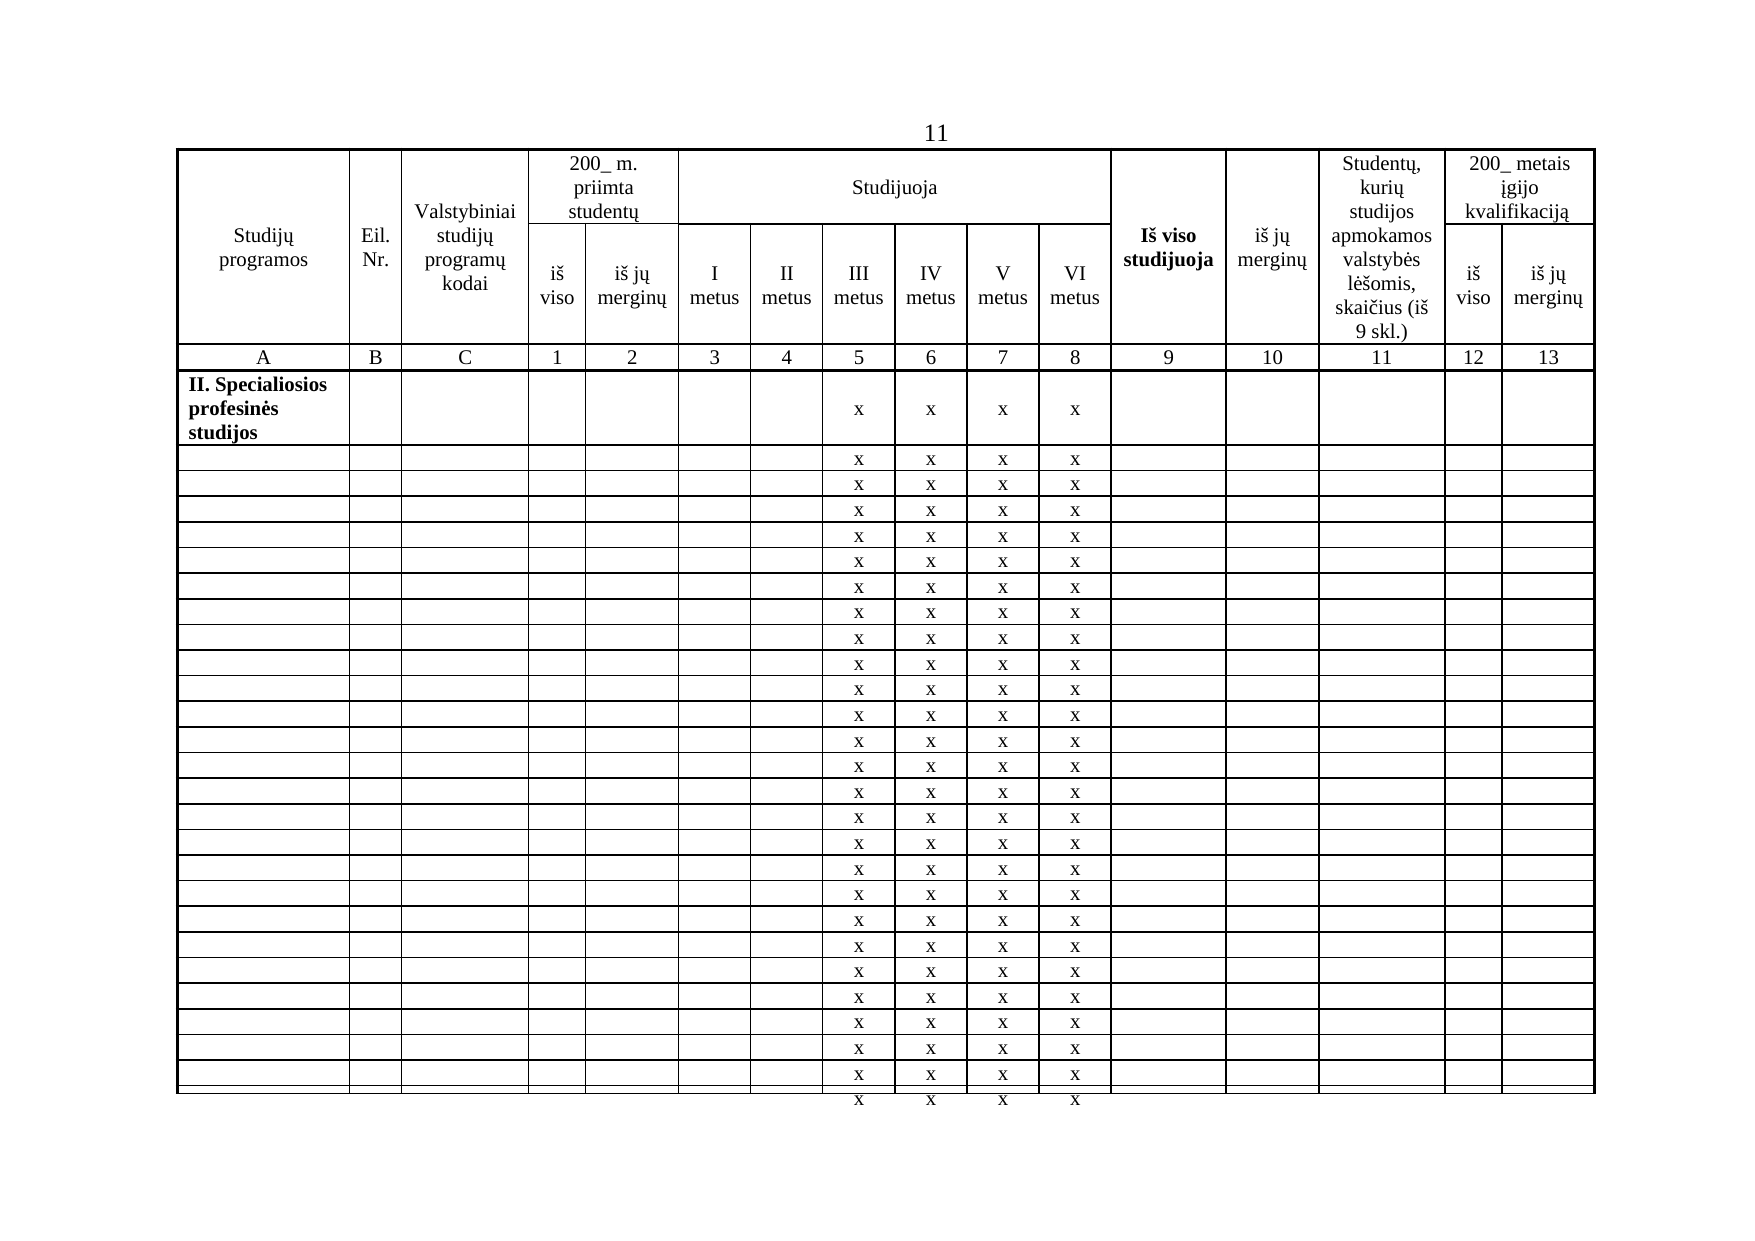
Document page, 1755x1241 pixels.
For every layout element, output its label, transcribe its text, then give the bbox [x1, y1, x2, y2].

table_cell [1503, 600, 1593, 623]
table_cell [586, 676, 678, 700]
table_cell [1320, 753, 1444, 777]
table_cell [751, 907, 822, 931]
table_cell [1320, 1035, 1444, 1059]
table_cell [751, 1035, 822, 1059]
table_cell [402, 396, 528, 444]
table_header iš jų merginų [1227, 151, 1318, 343]
table_cell [1227, 574, 1318, 598]
table_cell x [823, 446, 894, 470]
table_cell C [402, 345, 528, 369]
table_cell [529, 1086, 585, 1093]
table_cell x [823, 779, 894, 803]
table_cell x [823, 830, 894, 854]
table_cell [402, 446, 528, 470]
table_cell 8 [1040, 345, 1110, 369]
table_cell x [968, 984, 1038, 1008]
table_cell [1503, 779, 1593, 803]
table_cell x [896, 446, 966, 470]
table_cell [1446, 830, 1501, 854]
table_cell 2 [586, 345, 678, 369]
table_cell [179, 881, 349, 905]
table_cell [1446, 1010, 1501, 1033]
table_cell x [896, 600, 966, 623]
table_cell x [1040, 702, 1110, 726]
table_cell x [896, 1035, 966, 1059]
table_cell x [968, 396, 1038, 444]
table_cell x [968, 881, 1038, 905]
table_cell x [823, 651, 894, 675]
table_cell x [896, 676, 966, 700]
table_cell x [968, 600, 1038, 623]
table_cell [350, 702, 401, 726]
table_cell x [896, 651, 966, 675]
table_cell x [896, 856, 966, 880]
table_cell [350, 907, 401, 931]
table_cell [1446, 1061, 1501, 1085]
table_cell [968, 372, 1038, 396]
table_header Studijuoja [679, 151, 1110, 223]
table_cell [179, 984, 349, 1008]
table_cell [1320, 881, 1444, 905]
table_cell x [823, 933, 894, 957]
table_cell [529, 625, 585, 649]
table_cell [402, 984, 528, 1008]
table_cell [586, 984, 678, 1008]
table_cell [1503, 958, 1593, 982]
table_cell [751, 471, 822, 495]
table_cell [1446, 753, 1501, 777]
table_cell [1503, 446, 1593, 470]
table_cell [586, 728, 678, 752]
table_cell [1227, 805, 1318, 828]
table_cell [402, 497, 528, 521]
table_cell x [1040, 753, 1110, 777]
table_cell [350, 1010, 401, 1033]
table_cell [1320, 984, 1444, 1008]
table_cell [679, 523, 750, 547]
table_cell [1112, 625, 1225, 649]
table_cell [350, 600, 401, 623]
table_cell [529, 702, 585, 726]
table_cell [350, 1035, 401, 1059]
table_cell [679, 372, 750, 396]
table_cell [350, 446, 401, 470]
table_cell [1320, 651, 1444, 675]
table_cell [529, 856, 585, 880]
table_cell [179, 600, 349, 623]
table_cell [1446, 676, 1501, 700]
table_cell [1112, 497, 1225, 521]
table_cell [1112, 1061, 1225, 1085]
table_cell [1227, 372, 1318, 396]
table_cell [179, 625, 349, 649]
table_cell [529, 676, 585, 700]
table_cell [586, 753, 678, 777]
table_cell [1320, 1086, 1444, 1093]
table_cell [350, 933, 401, 957]
table_cell II. Specialiosios [179, 372, 349, 396]
table_cell [751, 676, 822, 700]
table_cell [350, 1061, 401, 1085]
table_cell [751, 625, 822, 649]
table_cell [350, 523, 401, 547]
table_cell [1503, 548, 1593, 572]
table_cell [679, 471, 750, 495]
table_cell [350, 728, 401, 752]
table_header 200_ m. priimta studentų [529, 151, 678, 223]
table_cell [529, 396, 585, 444]
table_cell x [896, 933, 966, 957]
table_cell [1446, 779, 1501, 803]
table_cell x [823, 907, 894, 931]
table_cell [1320, 933, 1444, 957]
table_cell [1446, 625, 1501, 649]
table_cell [1112, 676, 1225, 700]
table_header Valstybiniai studijų programų kodai [402, 151, 528, 343]
table_cell [529, 830, 585, 854]
table_cell [179, 830, 349, 854]
table_cell x [896, 779, 966, 803]
table_cell [679, 548, 750, 572]
table_cell x [1040, 1086, 1110, 1093]
table_cell x [1040, 856, 1110, 880]
table_cell x [968, 830, 1038, 854]
table_cell [586, 523, 678, 547]
table_cell [1446, 958, 1501, 982]
table_cell x [1040, 497, 1110, 521]
table_cell [1503, 1086, 1593, 1093]
table_cell [1227, 933, 1318, 957]
table_cell [529, 958, 585, 982]
table_cell [402, 881, 528, 905]
table_cell x [1040, 523, 1110, 547]
table_cell x [896, 830, 966, 854]
table_cell x [968, 548, 1038, 572]
table_cell [751, 523, 822, 547]
table_cell [1227, 1010, 1318, 1033]
table_cell [179, 805, 349, 828]
table_cell [350, 984, 401, 1008]
table_cell [529, 471, 585, 495]
table_cell x [968, 625, 1038, 649]
table_cell [1503, 523, 1593, 547]
table_cell [350, 396, 401, 444]
table_cell [402, 728, 528, 752]
table_cell [1503, 805, 1593, 828]
table_cell x [823, 1010, 894, 1033]
table_cell 4 [751, 345, 822, 369]
table_cell [751, 856, 822, 880]
table_cell [1112, 1010, 1225, 1033]
table_cell [1320, 471, 1444, 495]
table_cell x [968, 1061, 1038, 1085]
table_cell [586, 497, 678, 521]
table_cell [1320, 702, 1444, 726]
table_cell [1227, 753, 1318, 777]
table_cell x [896, 625, 966, 649]
table_cell [679, 907, 750, 931]
table_cell [179, 446, 349, 470]
table_cell x [823, 958, 894, 982]
table_cell [350, 651, 401, 675]
table_cell x [896, 1086, 966, 1093]
table_cell [586, 471, 678, 495]
table_cell V metus [968, 225, 1038, 343]
table_cell [679, 984, 750, 1008]
table_cell x [1040, 446, 1110, 470]
table_cell [751, 396, 822, 444]
table_cell [1503, 497, 1593, 521]
table_cell [350, 548, 401, 572]
table_cell x [968, 907, 1038, 931]
table_cell [679, 958, 750, 982]
table_cell [586, 805, 678, 828]
table_cell [1446, 881, 1501, 905]
table_cell [1227, 600, 1318, 623]
table_cell [402, 907, 528, 931]
table_cell [1503, 372, 1593, 396]
table_cell [529, 907, 585, 931]
table_cell [350, 805, 401, 828]
table_cell [402, 600, 528, 623]
table_cell [1320, 779, 1444, 803]
table_cell x [823, 600, 894, 623]
table_cell [350, 856, 401, 880]
table_cell [679, 1010, 750, 1033]
table_cell [1227, 676, 1318, 700]
table_cell [1446, 574, 1501, 598]
table_cell [529, 881, 585, 905]
table_cell [751, 651, 822, 675]
table_cell x [823, 1061, 894, 1085]
table_cell [751, 753, 822, 777]
table_cell [679, 1035, 750, 1059]
table_cell [529, 805, 585, 828]
table_cell [1227, 396, 1318, 444]
table_cell [1227, 881, 1318, 905]
table_cell x [968, 446, 1038, 470]
table_cell x [823, 574, 894, 598]
table_cell x [1040, 830, 1110, 854]
table_cell [1112, 523, 1225, 547]
table_cell [1320, 907, 1444, 931]
table_cell [1320, 446, 1444, 470]
table_cell [529, 779, 585, 803]
table_cell [1503, 1035, 1593, 1059]
table_cell [1112, 372, 1225, 396]
table_cell [751, 933, 822, 957]
table_cell [1320, 1010, 1444, 1033]
table_cell 6 [896, 345, 966, 369]
table_cell [679, 779, 750, 803]
table_cell [751, 958, 822, 982]
table_cell [586, 1086, 678, 1093]
table_cell x [1040, 907, 1110, 931]
table_cell 10 [1227, 345, 1318, 369]
table_cell [679, 702, 750, 726]
table_cell [350, 958, 401, 982]
table_cell [529, 497, 585, 521]
table_cell [679, 574, 750, 598]
table_cell [586, 1061, 678, 1085]
table_cell x [896, 753, 966, 777]
table_cell [823, 372, 894, 396]
table_cell [1112, 907, 1225, 931]
table_cell x [968, 497, 1038, 521]
table_cell [402, 958, 528, 982]
table_cell [1320, 805, 1444, 828]
table_cell iš jų merginų [586, 224, 678, 343]
table_cell [1227, 548, 1318, 572]
table_cell x [896, 396, 966, 444]
table_cell [586, 372, 678, 396]
table_cell [1227, 471, 1318, 495]
table_cell [1227, 958, 1318, 982]
table_cell x [823, 523, 894, 547]
table_cell [751, 497, 822, 521]
table_cell [1446, 396, 1501, 444]
table_cell [402, 651, 528, 675]
table_cell x [968, 753, 1038, 777]
table_cell [350, 574, 401, 598]
table_cell x [896, 728, 966, 752]
table_cell [1503, 907, 1593, 931]
table_cell x [896, 1061, 966, 1085]
table_cell [679, 881, 750, 905]
table_cell [751, 548, 822, 572]
table_cell [179, 933, 349, 957]
table_cell [1112, 574, 1225, 598]
table_cell 9 [1112, 345, 1225, 369]
table_cell [1227, 984, 1318, 1008]
table_cell [402, 523, 528, 547]
table_cell [1446, 446, 1501, 470]
table_cell [1503, 856, 1593, 880]
table_cell [586, 446, 678, 470]
table_cell [1320, 523, 1444, 547]
table_cell x [896, 497, 966, 521]
table_cell [402, 1035, 528, 1059]
table_cell [529, 574, 585, 598]
table_cell IV metus [896, 225, 966, 343]
table_cell [1446, 984, 1501, 1008]
table_cell x [1040, 881, 1110, 905]
table_cell [402, 805, 528, 828]
table_cell [751, 779, 822, 803]
table_cell [1227, 651, 1318, 675]
table_cell [1446, 856, 1501, 880]
table_cell [586, 856, 678, 880]
table_cell [751, 600, 822, 623]
table_cell [751, 574, 822, 598]
table_cell x [1040, 1035, 1110, 1059]
table_cell [1112, 471, 1225, 495]
table_cell [679, 446, 750, 470]
table_cell [1320, 574, 1444, 598]
table_cell [1112, 728, 1225, 752]
table_cell [586, 651, 678, 675]
table_cell [1040, 372, 1110, 396]
table_cell [586, 830, 678, 854]
table_cell [751, 702, 822, 726]
table_cell [1112, 805, 1225, 828]
table_cell [896, 372, 966, 396]
table_cell [1446, 372, 1501, 396]
table_cell [1112, 830, 1225, 854]
table_cell [1227, 702, 1318, 726]
table_cell [679, 856, 750, 880]
table_cell iš viso [1446, 225, 1501, 343]
table_cell [1227, 907, 1318, 931]
table_cell x [896, 984, 966, 1008]
table_cell [679, 600, 750, 623]
table_cell [179, 702, 349, 726]
table_cell x [968, 1086, 1038, 1093]
table_cell x [1040, 651, 1110, 675]
table_cell [586, 933, 678, 957]
table_cell [1112, 1035, 1225, 1059]
table_cell [586, 548, 678, 572]
table_cell [586, 600, 678, 623]
table_cell [1320, 830, 1444, 854]
table_cell x [896, 958, 966, 982]
table_cell [1446, 907, 1501, 931]
table_cell [1320, 372, 1444, 396]
table_cell x [896, 805, 966, 828]
table_cell [402, 548, 528, 572]
table_cell [1503, 753, 1593, 777]
table_cell [679, 676, 750, 700]
table_cell iš viso [529, 224, 585, 343]
table_cell [179, 574, 349, 598]
table_cell x [968, 676, 1038, 700]
table_cell [1446, 651, 1501, 675]
table_cell [529, 651, 585, 675]
table_cell [179, 856, 349, 880]
table_cell [586, 574, 678, 598]
table_cell [1112, 1086, 1225, 1093]
table_cell [179, 958, 349, 982]
table_cell x [968, 728, 1038, 752]
table_cell [1112, 958, 1225, 982]
table_cell x [968, 933, 1038, 957]
table_cell [179, 676, 349, 700]
table_header 200_ metais įgijo kvalifikaciją [1446, 151, 1593, 223]
table_cell [179, 728, 349, 752]
table_cell x [1040, 471, 1110, 495]
table_cell [1446, 805, 1501, 828]
table_cell [529, 523, 585, 547]
table_cell [529, 446, 585, 470]
table_cell [679, 805, 750, 828]
table_cell [586, 881, 678, 905]
table_cell [1112, 548, 1225, 572]
table_cell [586, 1010, 678, 1033]
table_cell [679, 1061, 750, 1085]
table_cell [1227, 497, 1318, 521]
table_cell x [896, 1010, 966, 1033]
table_cell [529, 933, 585, 957]
table_cell [350, 625, 401, 649]
table_cell [1503, 625, 1593, 649]
table_header Eil. Nr. [350, 151, 401, 343]
table_cell 5 [823, 345, 894, 369]
table_cell [350, 881, 401, 905]
table_cell x [823, 396, 894, 444]
table_cell [1320, 625, 1444, 649]
table_cell [586, 625, 678, 649]
table_cell x [1040, 933, 1110, 957]
table_cell x [823, 881, 894, 905]
table_cell [1503, 984, 1593, 1008]
table_cell [679, 728, 750, 752]
table_cell x [968, 574, 1038, 598]
table_cell x [1040, 396, 1110, 444]
table_cell [1227, 1035, 1318, 1059]
table_cell x [896, 471, 966, 495]
table_cell x [823, 702, 894, 726]
table_cell [679, 651, 750, 675]
table_cell [751, 446, 822, 470]
table_cell [751, 984, 822, 1008]
table_cell [179, 471, 349, 495]
table_cell [1112, 753, 1225, 777]
table_cell [402, 574, 528, 598]
table_cell [402, 372, 528, 396]
table_cell III metus [823, 225, 894, 343]
table_cell [1112, 779, 1225, 803]
table_cell [350, 471, 401, 495]
table_cell [179, 779, 349, 803]
table_cell [679, 830, 750, 854]
table_cell [1503, 471, 1593, 495]
table_cell [586, 958, 678, 982]
table_cell x [896, 548, 966, 572]
table_cell [1503, 933, 1593, 957]
table_cell 12 [1446, 345, 1501, 369]
table_cell x [823, 676, 894, 700]
table_cell x [1040, 574, 1110, 598]
table_cell 3 [679, 345, 750, 369]
table_cell [1112, 446, 1225, 470]
table_cell B [350, 345, 401, 369]
table_cell 13 [1503, 345, 1593, 369]
table_cell [529, 600, 585, 623]
table_cell x [823, 548, 894, 572]
table_cell [529, 753, 585, 777]
table_cell x [968, 856, 1038, 880]
table_header Studentų, kurių studijos apmokamos valstybės lėšomis, skaičius (iš 9 skl.) [1320, 151, 1444, 343]
table_cell x [968, 805, 1038, 828]
table_cell [1503, 396, 1593, 444]
table_cell [1320, 1061, 1444, 1085]
table_cell [350, 497, 401, 521]
table_cell x [896, 907, 966, 931]
table_cell [1446, 523, 1501, 547]
table_cell [402, 753, 528, 777]
table_cell [179, 753, 349, 777]
table_cell [402, 779, 528, 803]
table_cell x [823, 805, 894, 828]
table_cell [1446, 600, 1501, 623]
table_cell [586, 396, 678, 444]
table_cell [1503, 702, 1593, 726]
table_cell [1503, 1061, 1593, 1085]
table_cell [350, 1086, 401, 1093]
table_cell [529, 1010, 585, 1033]
table_cell x [823, 728, 894, 752]
table_cell [179, 907, 349, 931]
table_cell x [823, 497, 894, 521]
table_cell x [1040, 625, 1110, 649]
table_cell x [1040, 548, 1110, 572]
table_cell [751, 830, 822, 854]
table_cell [1227, 446, 1318, 470]
table_cell [1112, 881, 1225, 905]
table_cell [1446, 548, 1501, 572]
table_cell [402, 471, 528, 495]
table_cell [1227, 830, 1318, 854]
table_cell [1446, 497, 1501, 521]
table_cell [1446, 1035, 1501, 1059]
table_cell [1503, 830, 1593, 854]
table_cell [586, 702, 678, 726]
table_cell [1503, 574, 1593, 598]
table_cell [751, 1061, 822, 1085]
table_cell [402, 702, 528, 726]
table_cell [179, 1035, 349, 1059]
table_cell [402, 1010, 528, 1033]
table_cell [1112, 651, 1225, 675]
table_cell [350, 676, 401, 700]
table_cell x [1040, 1010, 1110, 1033]
table_cell x [823, 984, 894, 1008]
table_header Studijų programos [179, 151, 349, 343]
table_cell x [823, 1035, 894, 1059]
table_cell [529, 984, 585, 1008]
table_cell x [823, 471, 894, 495]
table_cell [1320, 497, 1444, 521]
table_cell [529, 1061, 585, 1085]
table_cell [1112, 984, 1225, 1008]
table_cell [1112, 702, 1225, 726]
table_cell x [1040, 600, 1110, 623]
table_cell x [823, 625, 894, 649]
table_cell x [896, 881, 966, 905]
table_cell profesinės studijos [179, 396, 349, 444]
table_cell [751, 372, 822, 396]
table_cell [529, 728, 585, 752]
table_cell [179, 1061, 349, 1085]
table_cell x [1040, 676, 1110, 700]
table_cell [586, 1035, 678, 1059]
table_cell x [1040, 728, 1110, 752]
table_cell x [896, 574, 966, 598]
table_cell [1112, 856, 1225, 880]
table_cell [350, 830, 401, 854]
table_cell x [968, 958, 1038, 982]
table_cell [1503, 728, 1593, 752]
table_cell x [823, 753, 894, 777]
table_cell [679, 753, 750, 777]
table_cell [402, 830, 528, 854]
table_cell [179, 523, 349, 547]
table_cell x [968, 702, 1038, 726]
table_cell [1446, 471, 1501, 495]
table_cell [1320, 600, 1444, 623]
table_cell [529, 548, 585, 572]
table_cell [586, 779, 678, 803]
table_cell [179, 651, 349, 675]
table_cell x [896, 702, 966, 726]
table_cell [1446, 728, 1501, 752]
table_cell [1446, 1086, 1501, 1093]
table_cell [679, 497, 750, 521]
table_cell [179, 548, 349, 572]
table_cell [350, 372, 401, 396]
table_cell [179, 1086, 349, 1093]
table_cell 1 [529, 345, 585, 369]
table_cell x [968, 1035, 1038, 1059]
table_cell [1503, 881, 1593, 905]
table_cell [1227, 779, 1318, 803]
table_cell [1227, 625, 1318, 649]
table_cell [179, 497, 349, 521]
table_cell [402, 676, 528, 700]
table_cell x [968, 779, 1038, 803]
table_cell [529, 1035, 585, 1059]
table_cell [679, 933, 750, 957]
table_cell [1446, 933, 1501, 957]
table_cell [1503, 1010, 1593, 1033]
table_cell [1503, 651, 1593, 675]
table_cell x [823, 1086, 894, 1093]
table_cell [1227, 1061, 1318, 1085]
table_cell x [1040, 805, 1110, 828]
table_cell [1446, 702, 1501, 726]
table_cell [402, 1086, 528, 1093]
table_cell [1503, 676, 1593, 700]
table_cell x [968, 651, 1038, 675]
table_cell [1320, 856, 1444, 880]
table_cell 7 [968, 345, 1038, 369]
table_cell [679, 396, 750, 444]
table_cell x [968, 1010, 1038, 1033]
table_cell x [823, 856, 894, 880]
table_cell iš jų merginų [1503, 225, 1593, 343]
table_cell [350, 753, 401, 777]
table_cell [751, 1010, 822, 1033]
table_cell [586, 907, 678, 931]
table_cell [751, 805, 822, 828]
table_cell [1320, 958, 1444, 982]
table_cell x [1040, 779, 1110, 803]
table_cell [402, 933, 528, 957]
table_cell [751, 1086, 822, 1093]
table_cell [1112, 933, 1225, 957]
table_cell [402, 1061, 528, 1085]
table_cell [402, 625, 528, 649]
table_cell [1320, 676, 1444, 700]
table_cell x [968, 523, 1038, 547]
table_cell [1320, 728, 1444, 752]
table_cell x [1040, 1061, 1110, 1085]
table_cell [1227, 856, 1318, 880]
table_cell [1227, 523, 1318, 547]
table_cell I metus [679, 225, 750, 343]
table_cell [529, 372, 585, 396]
table_cell [679, 1086, 750, 1093]
table_cell [1227, 728, 1318, 752]
table_cell [1112, 396, 1225, 444]
table_cell x [968, 471, 1038, 495]
table_cell [1227, 1086, 1318, 1093]
table_cell 11 [1320, 345, 1444, 369]
table_cell VI metus [1040, 225, 1110, 343]
table_cell A [179, 345, 349, 369]
table_cell [1112, 600, 1225, 623]
table_cell x [896, 523, 966, 547]
table_cell [1320, 396, 1444, 444]
table_header Iš viso studijuoja [1112, 151, 1225, 343]
table_cell [751, 881, 822, 905]
table_cell [751, 728, 822, 752]
table_cell [1320, 548, 1444, 572]
table_cell [350, 779, 401, 803]
table_cell [679, 625, 750, 649]
table_cell II metus [751, 225, 822, 343]
table_cell [402, 856, 528, 880]
table_cell [179, 1010, 349, 1033]
table_cell x [1040, 958, 1110, 982]
table_cell x [1040, 984, 1110, 1008]
